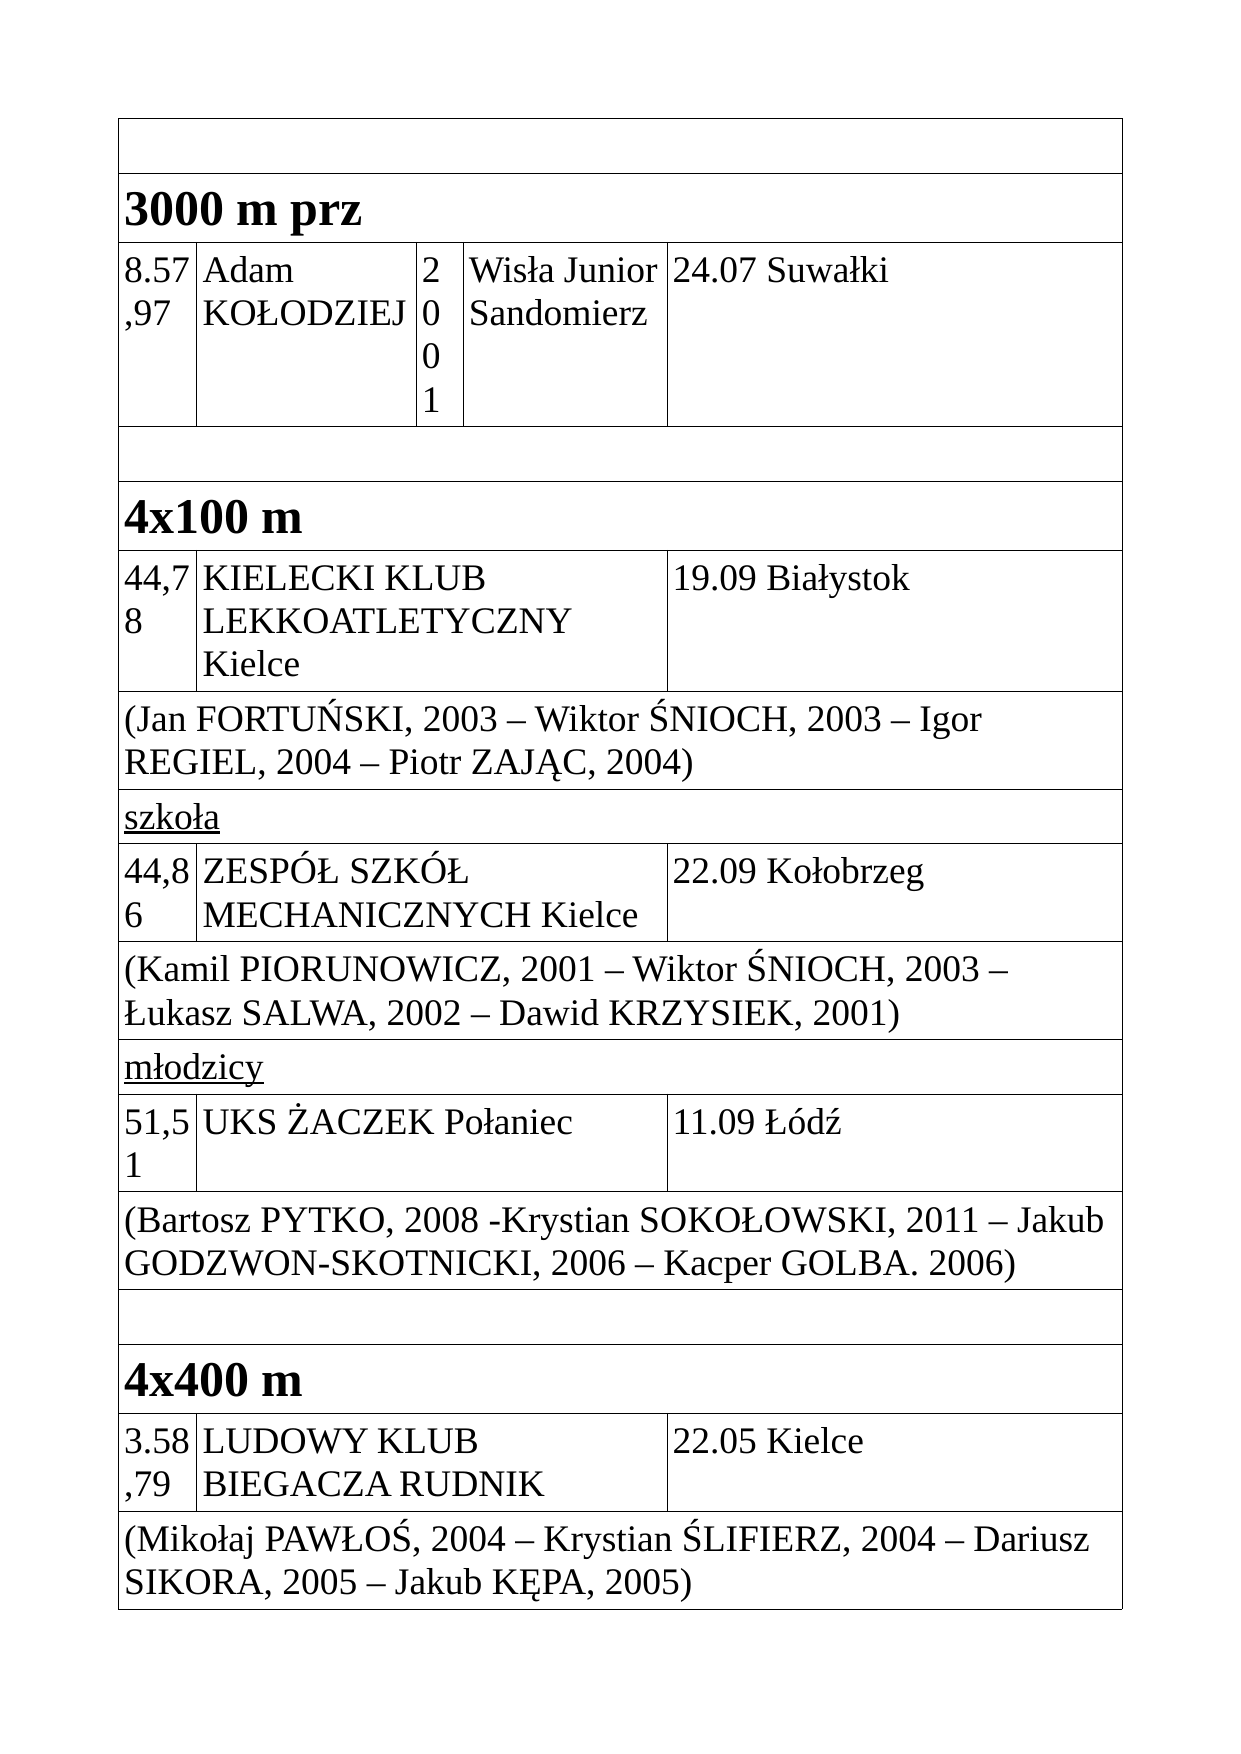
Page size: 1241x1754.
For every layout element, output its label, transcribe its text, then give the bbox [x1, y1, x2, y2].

table_cell 44,78 [119, 551, 196, 691]
table_cell (Kamil PIORUNOWICZ, 2001 – Wiktor ŚNIOCH, 2003 – Łukasz SALWA, 2002 – Dawid KRZYSIEK, 2001) [119, 942, 1122, 1039]
table_cell [119, 119, 1122, 173]
table_cell 44,86 [119, 844, 196, 941]
table_cell 19.09 Białystok [668, 551, 1122, 691]
table_cell 3.58,79 [119, 1414, 196, 1511]
table_cell młodzicy [119, 1040, 1122, 1093]
table_cell 2001 [417, 243, 463, 426]
table_cell KIELECKI KLUB LEKKOATLETYCZNY Kielce [197, 551, 667, 691]
table_cell szkoła [119, 790, 1122, 843]
table_cell (Jan FORTUŃSKI, 2003 – Wiktor ŚNIOCH, 2003 – Igor REGIEL, 2004 – Piotr ZAJĄC, 2004) [119, 692, 1122, 788]
table_cell 24.07 Suwałki [668, 243, 1122, 426]
table_cell 4x400 m [119, 1345, 1122, 1413]
table_cell ZESPÓŁ SZKÓŁ MECHANICZNYCH Kielce [197, 844, 667, 941]
table_cell Wisła Junior Sandomierz [464, 243, 667, 426]
table_cell (Mikołaj PAWŁOŚ, 2004 – Krystian ŚLIFIERZ, 2004 – Dariusz SIKORA, 2005 – Jakub KĘPA, 2005) [119, 1512, 1122, 1608]
table_cell 22.05 Kielce [668, 1414, 1122, 1511]
table_cell [119, 427, 1122, 481]
table_cell 51,51 [119, 1095, 196, 1191]
table_cell (Bartosz PYTKO, 2008 -Krystian SOKOŁOWSKI, 2011 – Jakub GODZWON-SKOTNICKI, 2006 – Kacper GOLBA. 2006) [119, 1192, 1122, 1289]
table_cell 8.57,97 [119, 243, 196, 426]
table_cell [119, 1290, 1122, 1344]
table_cell 3000 m prz [119, 174, 1122, 242]
table_cell LUDOWY KLUB BIEGACZA RUDNIK [197, 1414, 667, 1511]
table_cell 11.09 Łódź [668, 1095, 1122, 1191]
table_cell Adam KOŁODZIEJ [197, 243, 416, 426]
table_cell 22.09 Kołobrzeg [668, 844, 1122, 941]
table_cell UKS ŻACZEK Połaniec [197, 1095, 667, 1191]
table_cell 4x100 m [119, 482, 1122, 550]
